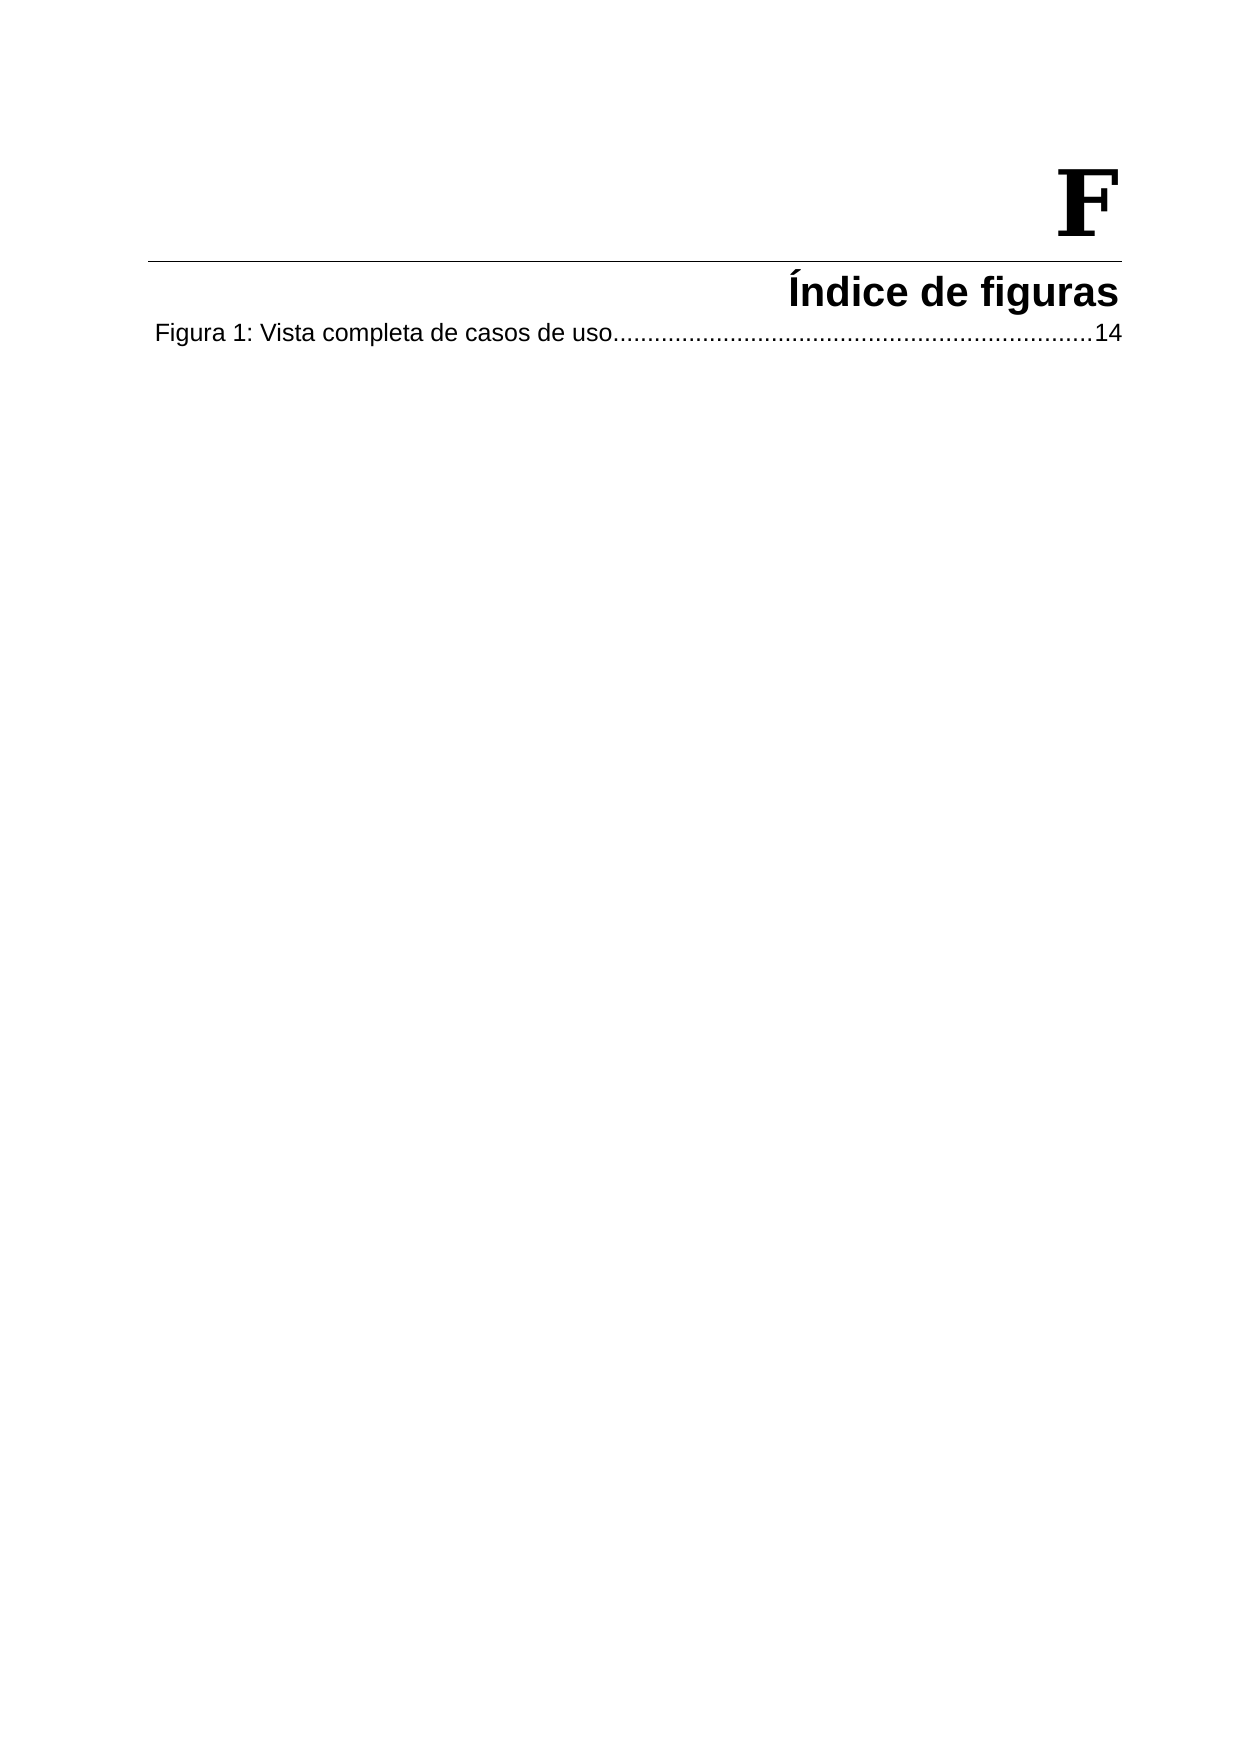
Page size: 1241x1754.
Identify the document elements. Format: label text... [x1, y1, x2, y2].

subtitle F [148, 148, 1122, 261]
subtitle Índice de figuras [148, 264, 1122, 318]
text Figura 1: Vista completa de casos de uso 14 [148, 318, 1122, 347]
